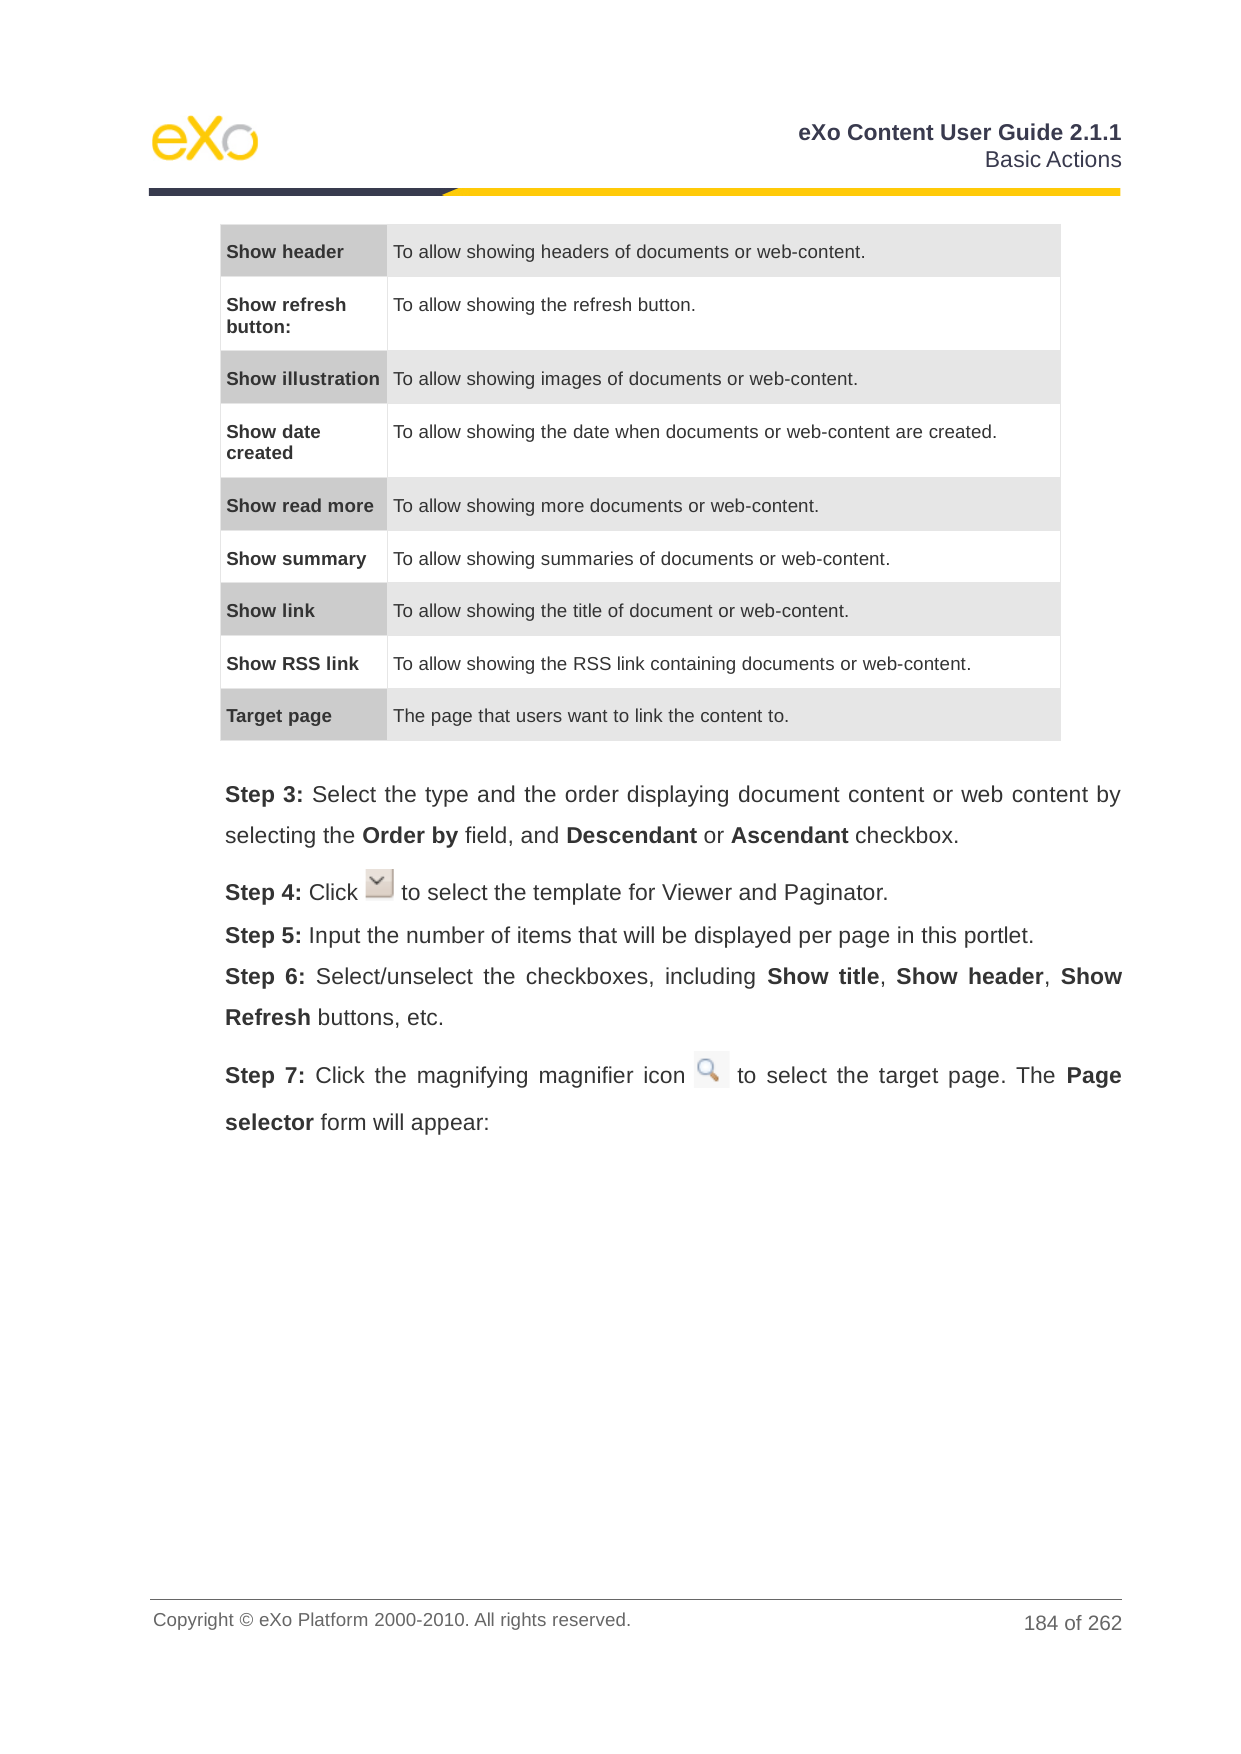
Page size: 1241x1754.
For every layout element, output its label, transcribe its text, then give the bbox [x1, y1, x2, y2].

table_cell To allow showing headers of documents or web-content. [388, 225, 1060, 276]
list Step 6: Select/unselect the checkboxes, including Show title, Show header, Show Refresh buttons, etc. [187, 962, 1122, 1030]
list Step 3: Select the type and the order displaying document content or web content by selecting the Order by field, and Descendant or Ascendant checkbox. [187, 781, 1122, 848]
table_cell Show RSS link [221, 636, 387, 687]
table_cell To allow showing images of documents or web-content. [388, 351, 1060, 403]
table_cell To allow showing the title of document or web-content. [388, 583, 1060, 635]
table_cell Show link [221, 583, 387, 635]
table_cell To allow showing the date when documents or web-content are created. [388, 404, 1060, 477]
picture [148, 188, 1121, 196]
table_cell Show illustration [221, 351, 387, 403]
table_cell Target page [221, 689, 387, 740]
list Step 4: Clickto select the template for Viewer and Paginator. [187, 877, 1122, 908]
picture [152, 115, 259, 161]
picture [693, 1051, 730, 1088]
picture [365, 869, 394, 901]
table_cell The page that users want to link the content to. [388, 689, 1060, 740]
table_cell Show read more [221, 478, 387, 530]
list Step 5: Input the number of items that will be displayed per page in this portlet. [187, 922, 1122, 949]
table_cell To allow showing summaries of documents or web-content. [388, 531, 1060, 582]
table_cell Show summary [221, 531, 387, 582]
list Step 7: Click the magnifying magnifier iconto select the target page. The Page selector form will appear: [187, 1044, 1122, 1135]
table_cell To allow showing the refresh button. [388, 277, 1060, 350]
table_cell Show refresh button: [221, 277, 387, 350]
table_cell Show date created [221, 404, 387, 477]
table_cell Show header [221, 225, 387, 276]
table_cell To allow showing the RSS link containing documents or web-content. [388, 636, 1060, 687]
table_cell To allow showing more documents or web-content. [388, 478, 1060, 530]
